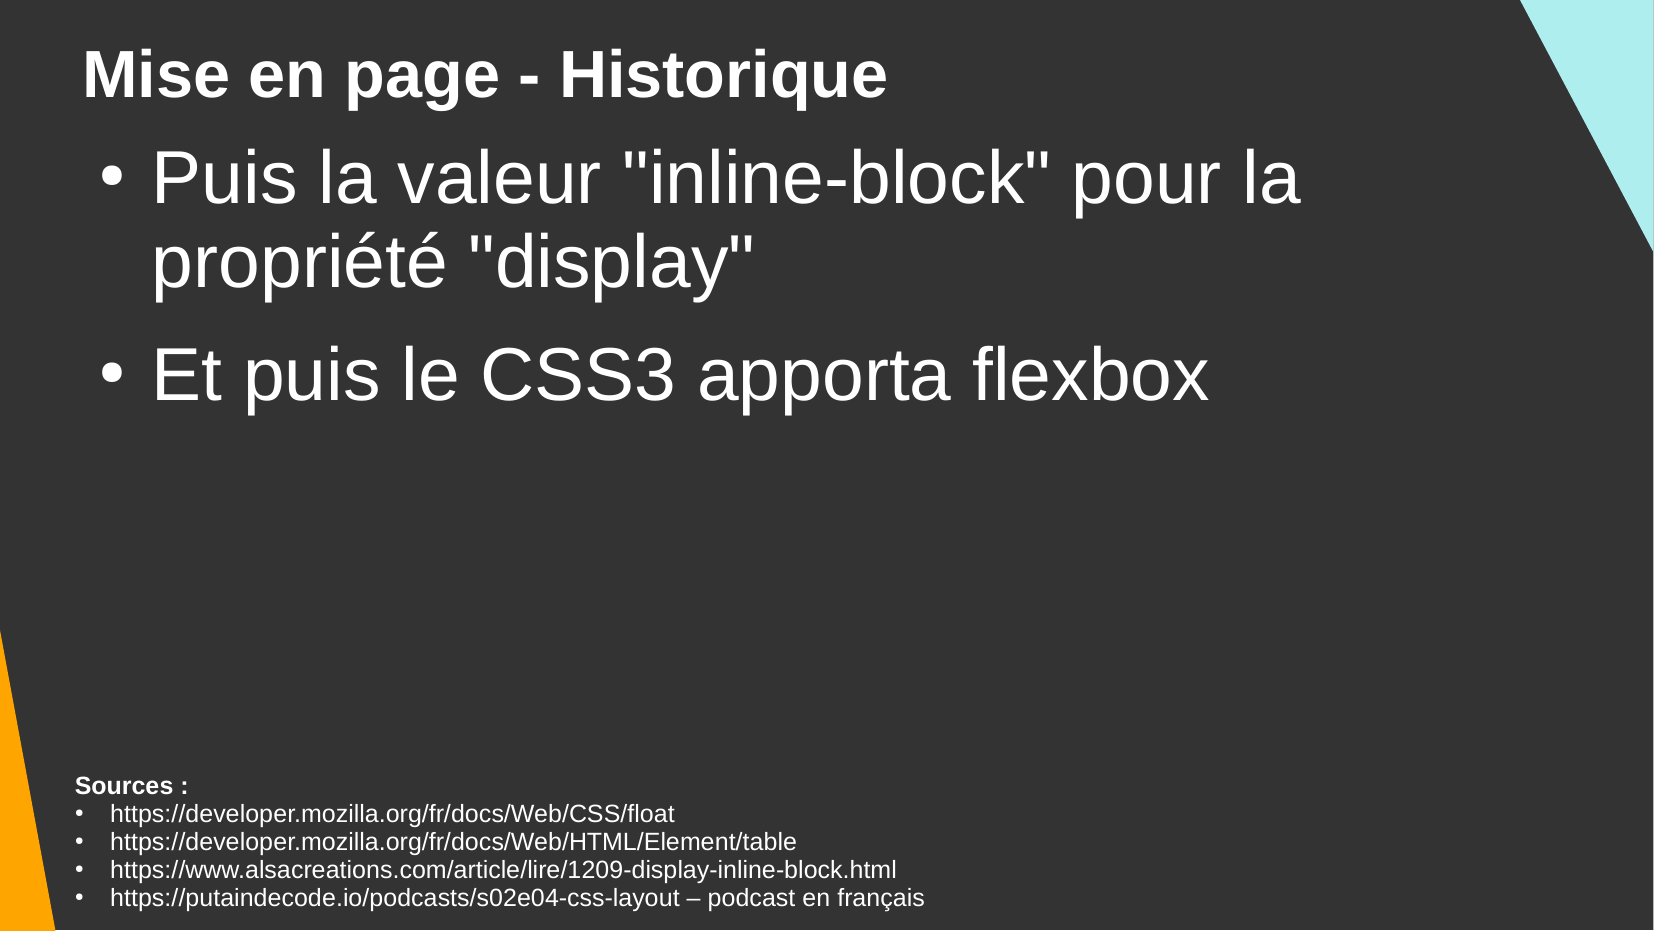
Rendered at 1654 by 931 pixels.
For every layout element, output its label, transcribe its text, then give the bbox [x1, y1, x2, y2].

text_box [0, 630, 56, 931]
text_box [1520, 0, 1654, 254]
text_box Sources : https://developer.mozilla.org/fr/docs/Web/CSS/float https://developer.mozilla.org/fr/docs/Web/HTML/Element/table https://www.alsacreations.com/article/lire/1209-display-inline-block.html https://putaindecode.io/podcasts/s02e04-css-layout – podcast en français [60, 764, 1546, 931]
title Mise en page - Historique [82, 37, 1571, 114]
list Puis la valeur "inline-block" pour la propriété "display" Et puis le CSS3 apporta flexbox [80, 135, 1605, 745]
